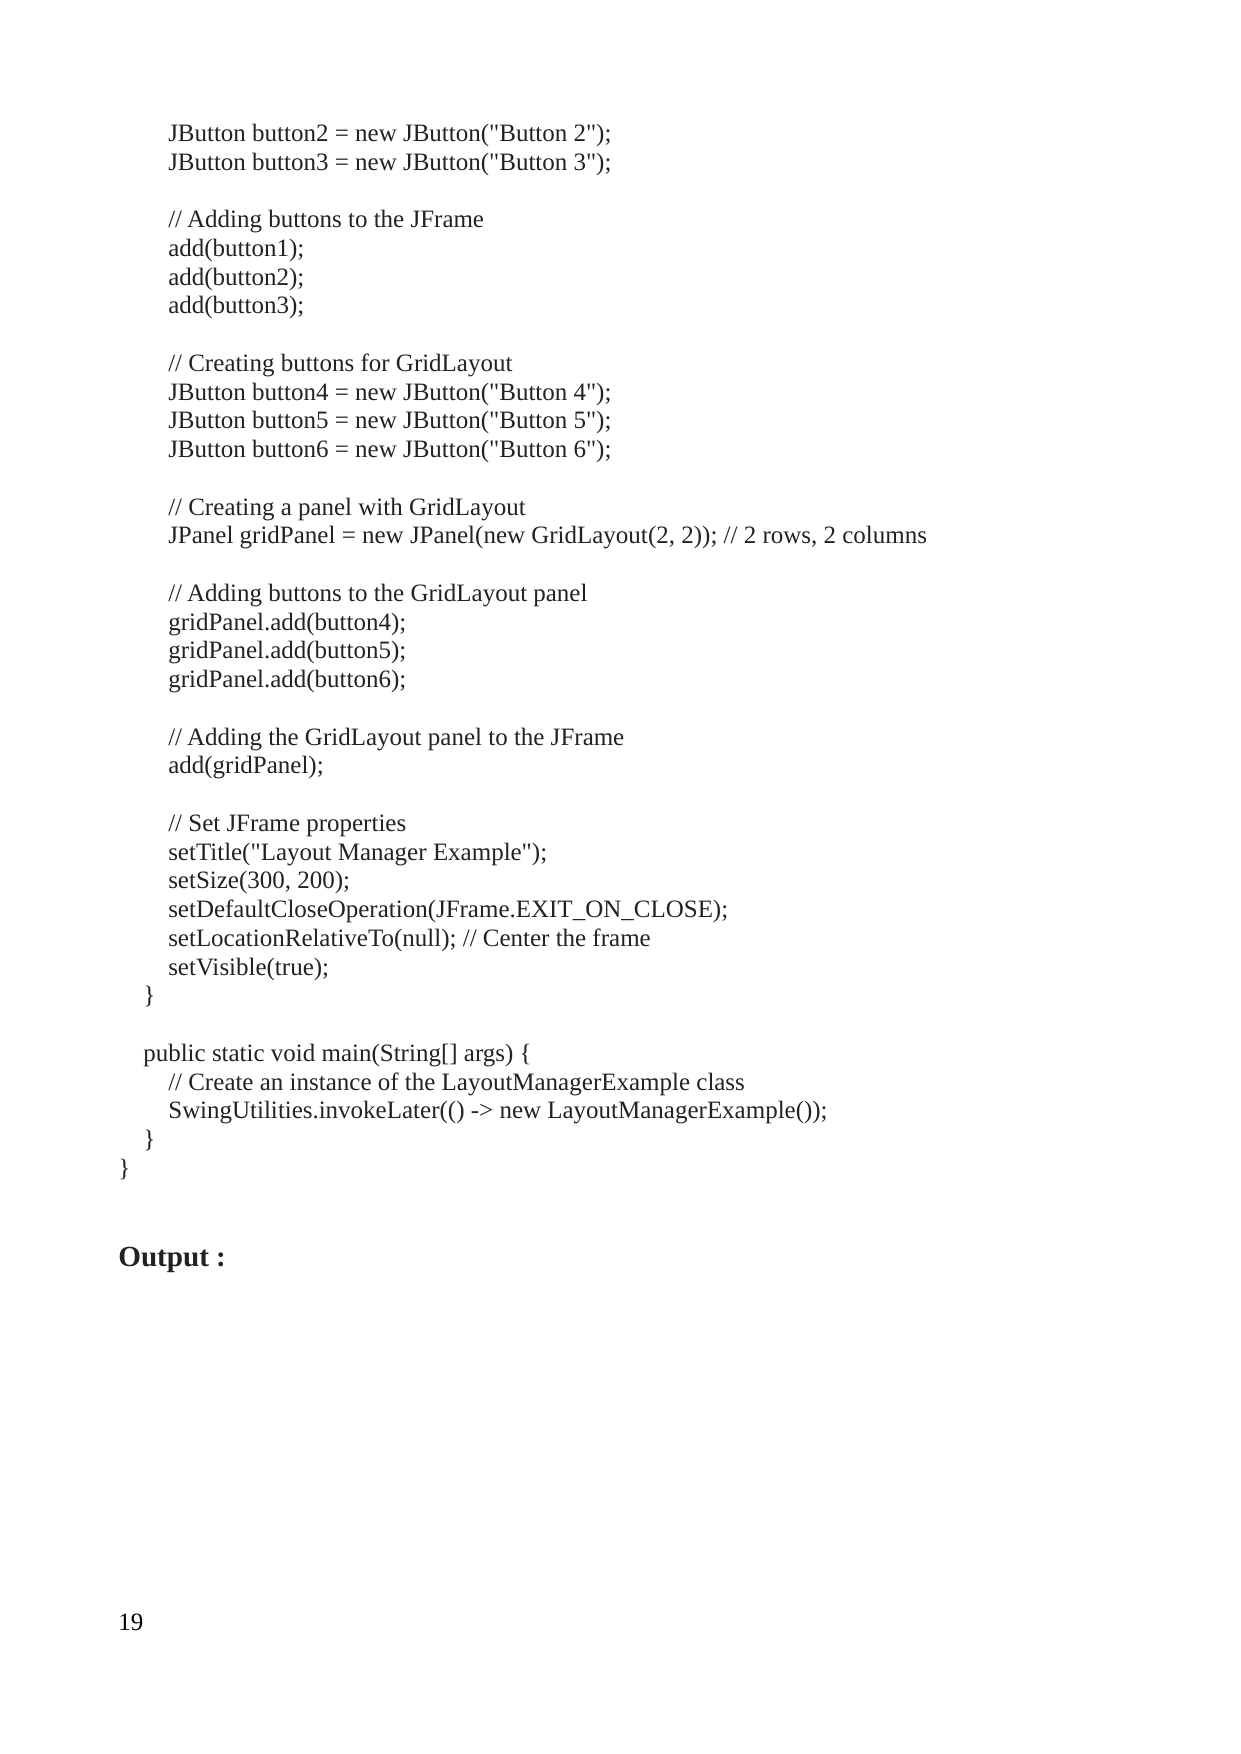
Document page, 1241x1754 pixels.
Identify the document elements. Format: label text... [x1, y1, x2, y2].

text SwingUtilities.invokeLater(() -> new LayoutManagerExample()); [118, 1096, 1122, 1124]
text // Set JFrame properties [118, 808, 1122, 837]
text Output : [118, 1239, 1122, 1273]
text // Adding buttons to the GridLayout panel [118, 578, 1122, 607]
text JButton button2 = new JButton("Button 2"); [118, 118, 1122, 147]
text // Adding buttons to the JFrame [118, 204, 1122, 233]
text JPanel gridPanel = new JPanel(new GridLayout(2, 2)); // 2 rows, 2 columns [118, 521, 1122, 549]
text // Adding the GridLayout panel to the JFrame [118, 722, 1122, 751]
text add(button2); [118, 262, 1122, 291]
text JButton button3 = new JButton("Button 3"); [118, 147, 1122, 176]
text setSize(300, 200); [118, 866, 1122, 894]
text setLocationRelativeTo(null); // Center the frame [118, 923, 1122, 952]
text add(gridPanel); [118, 751, 1122, 779]
text // Create an instance of the LayoutManagerExample class [118, 1067, 1122, 1096]
text public static void main(String[] args) { [118, 1038, 1122, 1067]
text // Creating a panel with GridLayout [118, 492, 1122, 521]
text add(button1); [118, 233, 1122, 262]
text } [118, 1153, 1122, 1182]
text JButton button5 = new JButton("Button 5"); [118, 406, 1122, 434]
text gridPanel.add(button6); [118, 664, 1122, 693]
text gridPanel.add(button5); [118, 636, 1122, 664]
text setVisible(true); [118, 952, 1122, 981]
text gridPanel.add(button4); [118, 607, 1122, 636]
text setTitle("Layout Manager Example"); [118, 837, 1122, 866]
text JButton button6 = new JButton("Button 6"); [118, 434, 1122, 463]
text } [118, 1124, 1122, 1153]
text // Creating buttons for GridLayout [118, 348, 1122, 377]
text } [118, 981, 1122, 1009]
text add(button3); [118, 291, 1122, 319]
text setDefaultCloseOperation(JFrame.EXIT_ON_CLOSE); [118, 894, 1122, 923]
text JButton button4 = new JButton("Button 4"); [118, 377, 1122, 406]
